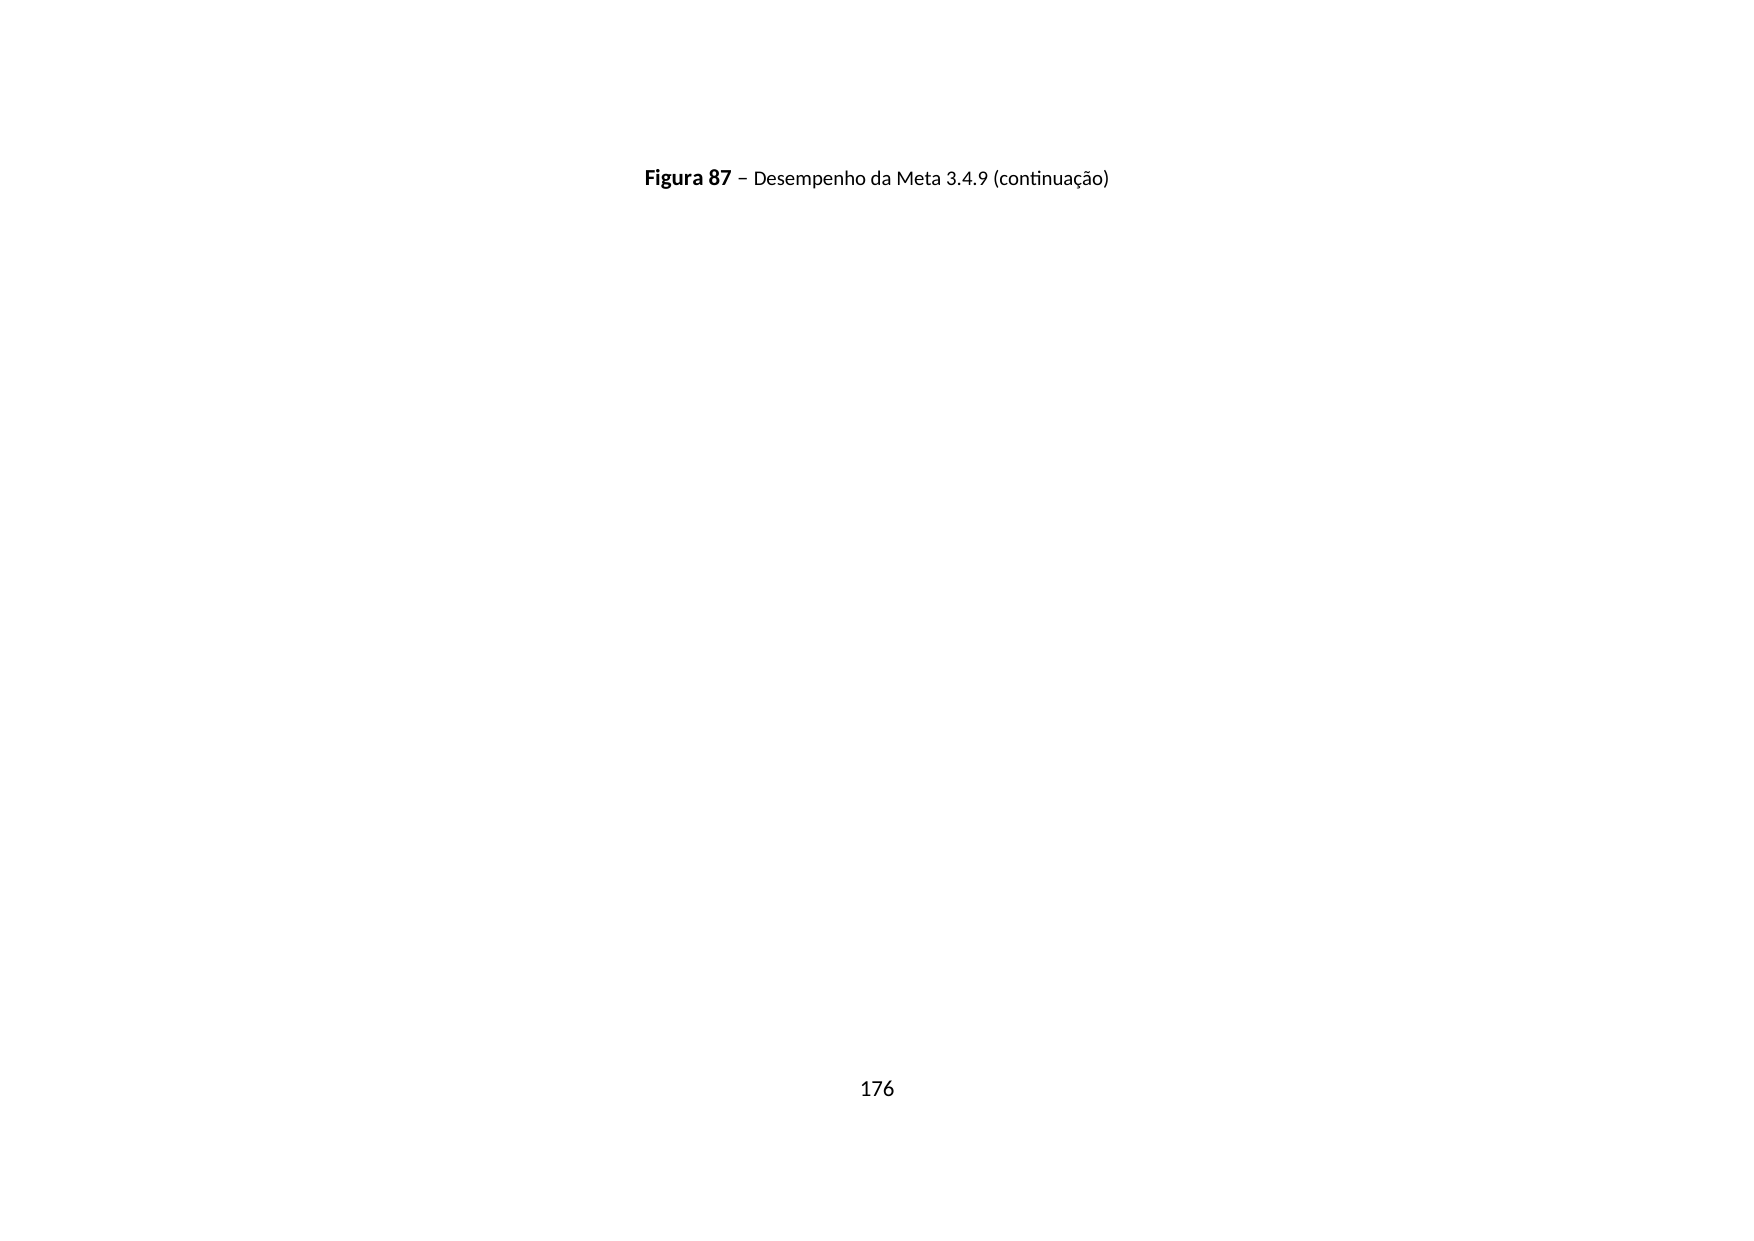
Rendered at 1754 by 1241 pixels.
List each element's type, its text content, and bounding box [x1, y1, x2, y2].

text Figura 87 – Desempenho da Meta 3.4.9 (continuação) [150, 163, 1604, 191]
